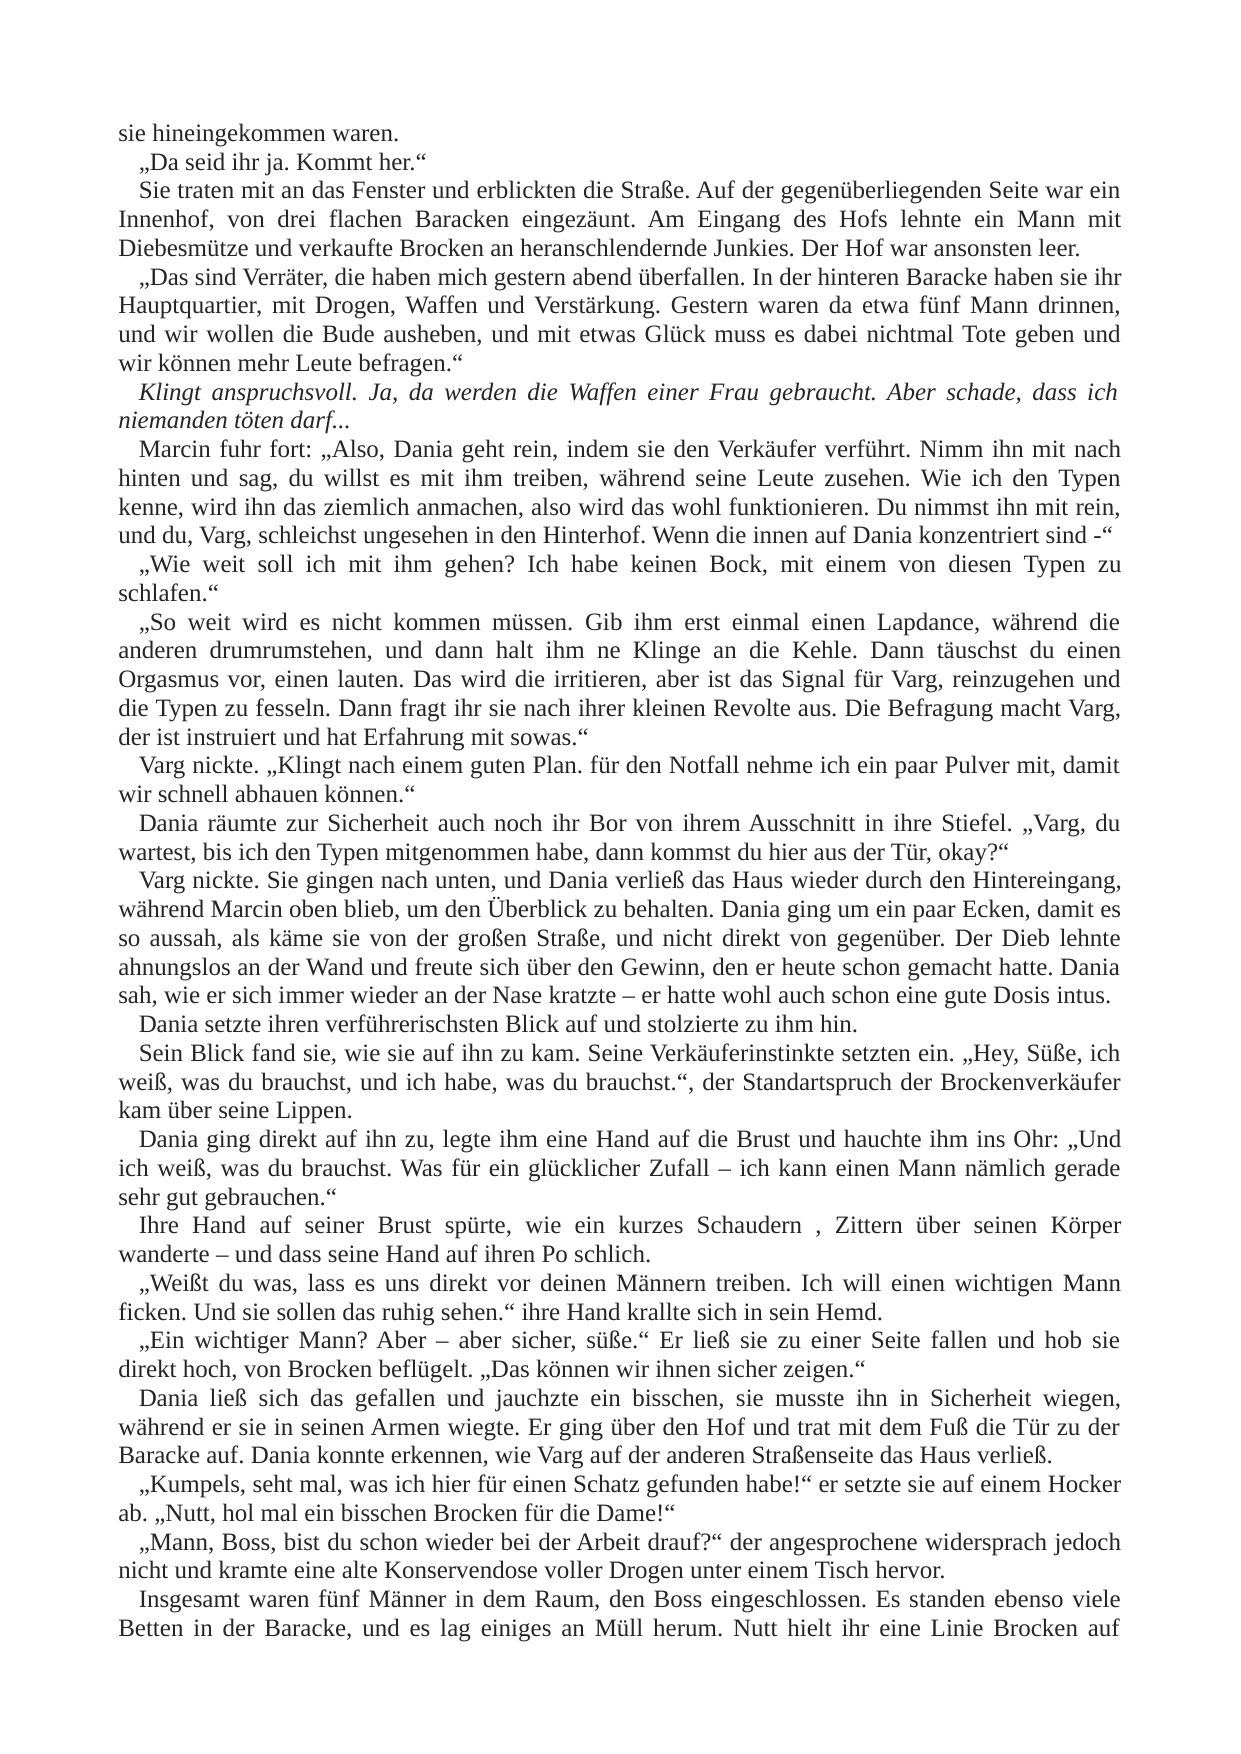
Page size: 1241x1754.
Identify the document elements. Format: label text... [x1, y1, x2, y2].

text sie hineingekommen waren. [118, 118, 1122, 147]
text „Wie weit soll ich mit ihm gehen? Ich habe keinen Bock, mit einem von diesen Typen zu schlafen.“ [118, 549, 1122, 607]
text Dania räumte zur Sicherheit auch noch ihr Bor von ihrem Ausschnitt in ihre Stiefel. „Varg, du wartest, bis ich den Typen mitgenommen habe, dann kommst du hier aus der Tür, okay?“ [118, 808, 1122, 866]
text „Ein wichtiger Mann? Aber – aber sicher, süße.“ Er ließ sie zu einer Seite fallen und hob sie direkt hoch, von Brocken beflügelt. „Das können wir ihnen sicher zeigen.“ [118, 1326, 1122, 1383]
text Dania ließ sich das gefallen und jauchzte ein bisschen, sie musste ihn in Sicherheit wiegen, während er sie in seinen Armen wiegte. Er ging über den Hof und trat mit dem Fuß die Tür zu der Baracke auf. Dania konnte erkennen, wie Varg auf der anderen Straßenseite das Haus verließ. [118, 1383, 1122, 1469]
text Sie traten mit an das Fenster und erblickten die Straße. Auf der gegenüberliegenden Seite war ein Innenhof, von drei flachen Baracken eingezäunt. Am Eingang des Hofs lehnte ein Mann mit Diebesmütze und verkaufte Brocken an heranschlendernde Junkies. Der Hof war ansonsten leer. [118, 176, 1122, 262]
text Klingt anspruchsvoll. Ja, da werden die Waffen einer Frau gebraucht. Aber schade, dass ich niemanden töten darf... [118, 377, 1122, 434]
text Marcin fuhr fort: „Also, Dania geht rein, indem sie den Verkäufer verführt. Nimm ihn mit nach hinten und sag, du willst es mit ihm treiben, während seine Leute zusehen. Wie ich den Typen kenne, wird ihn das ziemlich anmachen, also wird das wohl funktionieren. Du nimmst ihn mit rein, und du, Varg, schleichst ungesehen in den Hinterhof. Wenn die innen auf Dania konzentriert sind -“ [118, 434, 1122, 549]
text Varg nickte. „Klingt nach einem guten Plan. für den Notfall nehme ich ein paar Pulver mit, damit wir schnell abhauen können.“ [118, 751, 1122, 808]
text Sein Blick fand sie, wie sie auf ihn zu kam. Seine Verkäuferinstinkte setzten ein. „Hey, Süße, ich weiß, was du brauchst, und ich habe, was du brauchst.“, der Standartspruch der Brockenverkäufer kam über seine Lippen. [118, 1038, 1122, 1124]
text „Mann, Boss, bist du schon wieder bei der Arbeit drauf?“ der angesprochene widersprach jedoch nicht und kramte eine alte Konservendose voller Drogen unter einem Tisch hervor. [118, 1527, 1122, 1584]
text Varg nickte. Sie gingen nach unten, und Dania verließ das Haus wieder durch den Hintereingang, während Marcin oben blieb, um den Überblick zu behalten. Dania ging um ein paar Ecken, damit es so aussah, als käme sie von der großen Straße, und nicht direkt von gegenüber. Der Dieb lehnte ahnungslos an der Wand und freute sich über den Gewinn, den er heute schon gemacht hatte. Dania sah, wie er sich immer wieder an der Nase kratzte – er hatte wohl auch schon eine gute Dosis intus. [118, 866, 1122, 1009]
text Ihre Hand auf seiner Brust spürte, wie ein kurzes Schaudern , Zittern über seinen Körper wanderte – und dass seine Hand auf ihren Po schlich. [118, 1211, 1122, 1268]
text „So weit wird es nicht kommen müssen. Gib ihm erst einmal einen Lapdance, während die anderen drumrumstehen, und dann halt ihm ne Klinge an die Kehle. Dann täuschst du einen Orgasmus vor, einen lauten. Das wird die irritieren, aber ist das Signal für Varg, reinzugehen und die Typen zu fesseln. Dann fragt ihr sie nach ihrer kleinen Revolte aus. Die Befragung macht Varg, der ist instruiert und hat Erfahrung mit sowas.“ [118, 607, 1122, 751]
text „Das sind Verräter, die haben mich gestern abend überfallen. In der hinteren Baracke haben sie ihr Hauptquartier, mit Drogen, Waffen und Verstärkung. Gestern waren da etwa fünf Mann drinnen, und wir wollen die Bude ausheben, und mit etwas Glück muss es dabei nichtmal Tote geben und wir können mehr Leute befragen.“ [118, 262, 1122, 377]
text Dania setzte ihren verführerischsten Blick auf und stolzierte zu ihm hin. [118, 1009, 1122, 1038]
text Dania ging direkt auf ihn zu, legte ihm eine Hand auf die Brust und hauchte ihm ins Ohr: „Und ich weiß, was du brauchst. Was für ein glücklicher Zufall – ich kann einen Mann nämlich gerade sehr gut gebrauchen.“ [118, 1124, 1122, 1211]
text „Da seid ihr ja. Kommt her.“ [118, 147, 1122, 176]
text „Weißt du was, lass es uns direkt vor deinen Männern treiben. Ich will einen wichtigen Mann ficken. Und sie sollen das ruhig sehen.“ ihre Hand krallte sich in sein Hemd. [118, 1268, 1122, 1326]
text Insgesamt waren fünf Männer in dem Raum, den Boss eingeschlossen. Es standen ebenso viele Betten in der Baracke, und es lag einiges an Müll herum. Nutt hielt ihr eine Linie Brocken auf [118, 1584, 1122, 1642]
text „Kumpels, seht mal, was ich hier für einen Schatz gefunden habe!“ er setzte sie auf einem Hocker ab. „Nutt, hol mal ein bisschen Brocken für die Dame!“ [118, 1469, 1122, 1527]
